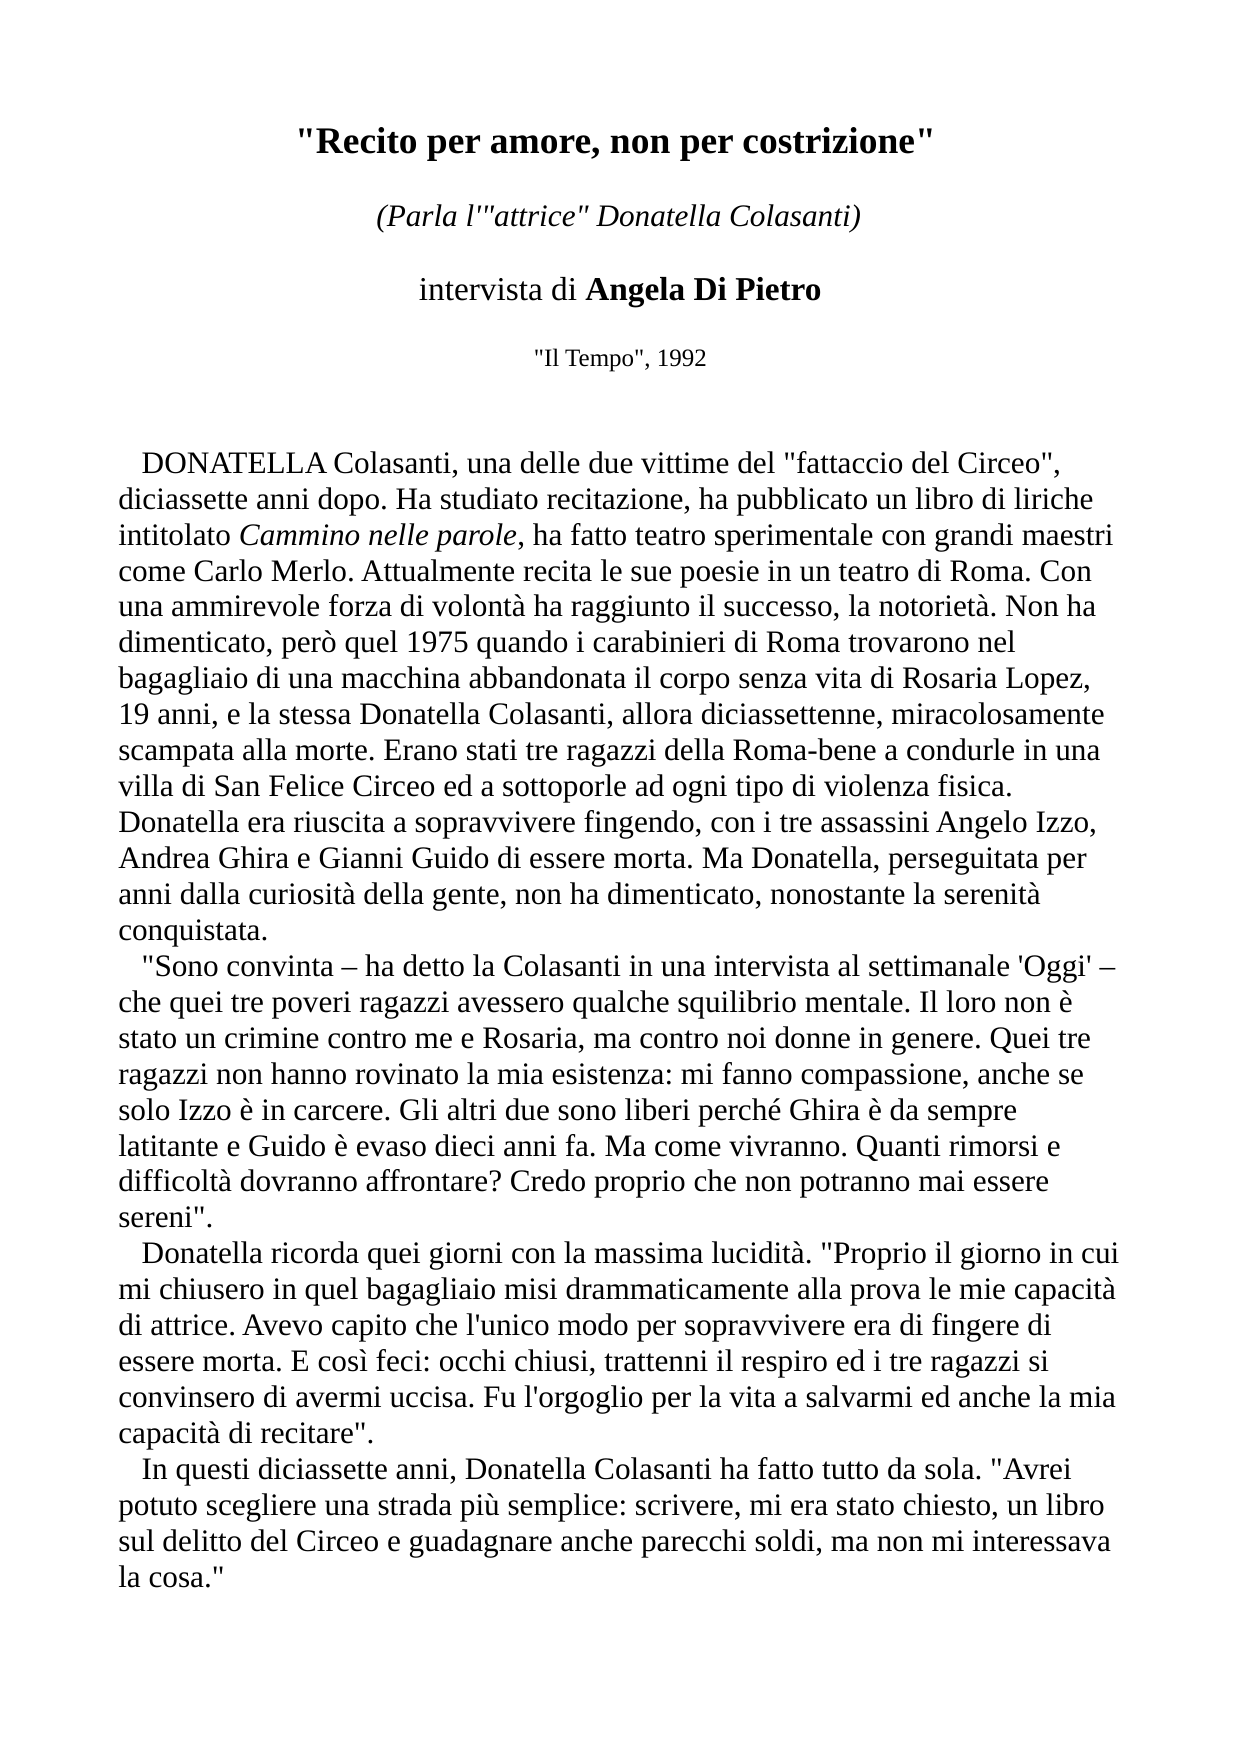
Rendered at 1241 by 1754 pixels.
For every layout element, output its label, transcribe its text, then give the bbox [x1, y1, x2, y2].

text intervista di Angela Di Pietro [118, 269, 1122, 307]
text In questi diciassette anni, Donatella Colasanti ha fatto tutto da sola. "Avrei potuto scegliere una strada più semplice: scrivere, mi era stato chiesto, un libro sul delitto del Circeo e guadagnare anche parecchi soldi, ma non mi interessava la cosa." [118, 1450, 1122, 1594]
text "Il Tempo", 1992 [118, 343, 1122, 372]
text "Recito per amore, non per costrizione" [118, 118, 1122, 161]
text DONATELLA Colasanti, una delle due vittime del "fattaccio del Circeo", diciassette anni dopo. Ha studiato recitazione, ha pubblicato un libro di liriche intitolato Cammino nelle parole, ha fatto teatro sperimentale con grandi maestri come Carlo Merlo. Attualmente recita le sue poesie in un teatro di Roma. Con una ammirevole forza di volontà ha raggiunto il successo, la notorietà. Non ha dimenticato, però quel 1975 quando i carabinieri di Roma trovarono nel bagagliaio di una macchina abbandonata il corpo senza vita di Rosaria Lopez, 19 anni, e la stessa Donatella Colasanti, allora diciassettenne, miracolosamente scampata alla morte. Erano stati tre ragazzi della Roma-bene a condurle in una villa di San Felice Circeo ed a sottoporle ad ogni tipo di violenza fisica. Donatella era riuscita a sopravvivere fingendo, con i tre assassini Angelo Izzo, Andrea Ghira e Gianni Guido di essere morta. Ma Donatella, perseguitata per anni dalla curiosità della gente, non ha dimenticato, nonostante la serenità conquistata. [118, 444, 1122, 947]
text Donatella ricorda quei giorni con la massima lucidità. "Proprio il giorno in cui mi chiusero in quel bagagliaio misi drammaticamente alla prova le mie capacità di attrice. Avevo capito che l'unico modo per sopravvivere era di fingere di essere morta. E così feci: occhi chiusi, trattenni il respiro ed i tre ragazzi si convinsero di avermi uccisa. Fu l'orgoglio per la vita a salvarmi ed anche la mia capacità di recitare". [118, 1234, 1122, 1450]
text (Parla l'"attrice" Donatella Colasanti) [118, 197, 1122, 233]
text "Sono convinta – ha detto la Colasanti in una intervista al settimanale 'Oggi' – che quei tre poveri ragazzi avessero qualche squilibrio mentale. Il loro non è stato un crimine contro me e Rosaria, ma contro noi donne in genere. Quei tre ragazzi non hanno rovinato la mia esistenza: mi fanno compassione, anche se solo Izzo è in carcere. Gli altri due sono liberi perché Ghira è da sempre latitante e Guido è evaso dieci anni fa. Ma come vivranno. Quanti rimorsi e difficoltà dovranno affrontare? Credo proprio che non potranno mai essere sereni". [118, 947, 1122, 1234]
